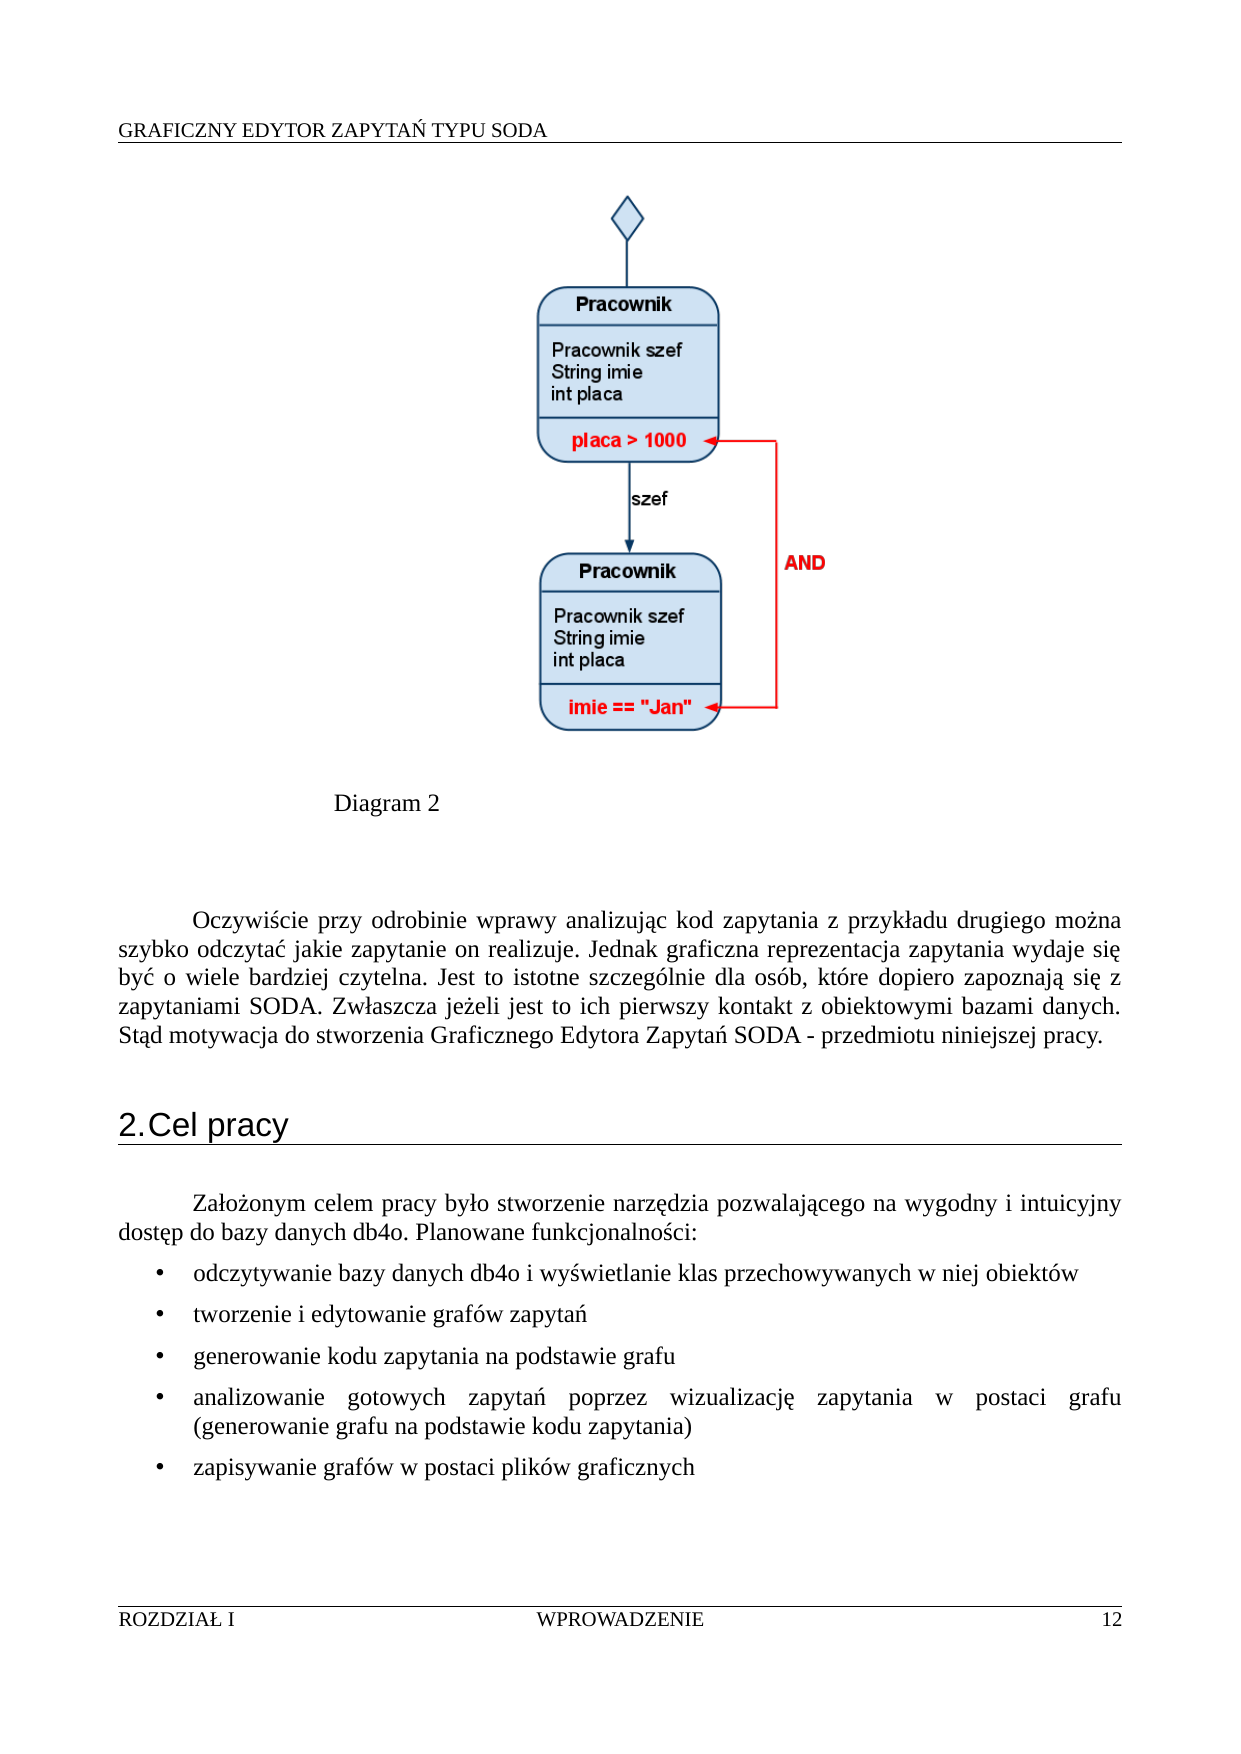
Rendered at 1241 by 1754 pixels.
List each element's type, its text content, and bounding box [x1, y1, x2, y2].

text Oczywiście przy odrobinie wprawy analizując kod zapytania z przykładu drugiego można szybko odczytać jakie zapytanie on realizuje. Jednak graficzna reprezentacja zapytania wydaje się być o wiele bardziej czytelna. Jest to istotne szczególnie dla osób, które dopiero zapoznają się z zapytaniami SODA. Zwłaszcza jeżeli jest to ich pierwszy kontakt z obiektowymi bazami danych. Stąd motywacja do stworzenia Graficznego Edytora Zapytań SODA - przedmiotu niniejszej pracy. [118, 905, 1122, 1049]
list odczytywanie bazy danych db4o i wyświetlanie klas przechowywanych w niej obiektów [156, 1258, 1122, 1287]
text Założonym celem pracy było stworzenie narzędzia pozwalającego na wygodny i intuicyjny dostęp do bazy danych db4o. Planowane funkcjonalności: [118, 1188, 1122, 1246]
list tworzenie i edytowanie grafów zapytań [156, 1299, 1122, 1328]
list generowanie kodu zapytania na podstawie grafu [156, 1341, 1122, 1369]
picture [333, 177, 907, 789]
text Diagram 2 [334, 789, 907, 817]
subtitle Cel pracy [118, 1105, 1122, 1144]
list zapisywanie grafów w postaci plików graficznych [156, 1452, 1122, 1481]
list analizowanie gotowych zapytań poprzez wizualizację zapytania w postaci grafu (generowanie grafu na podstawie kodu zapytania) [156, 1382, 1122, 1439]
